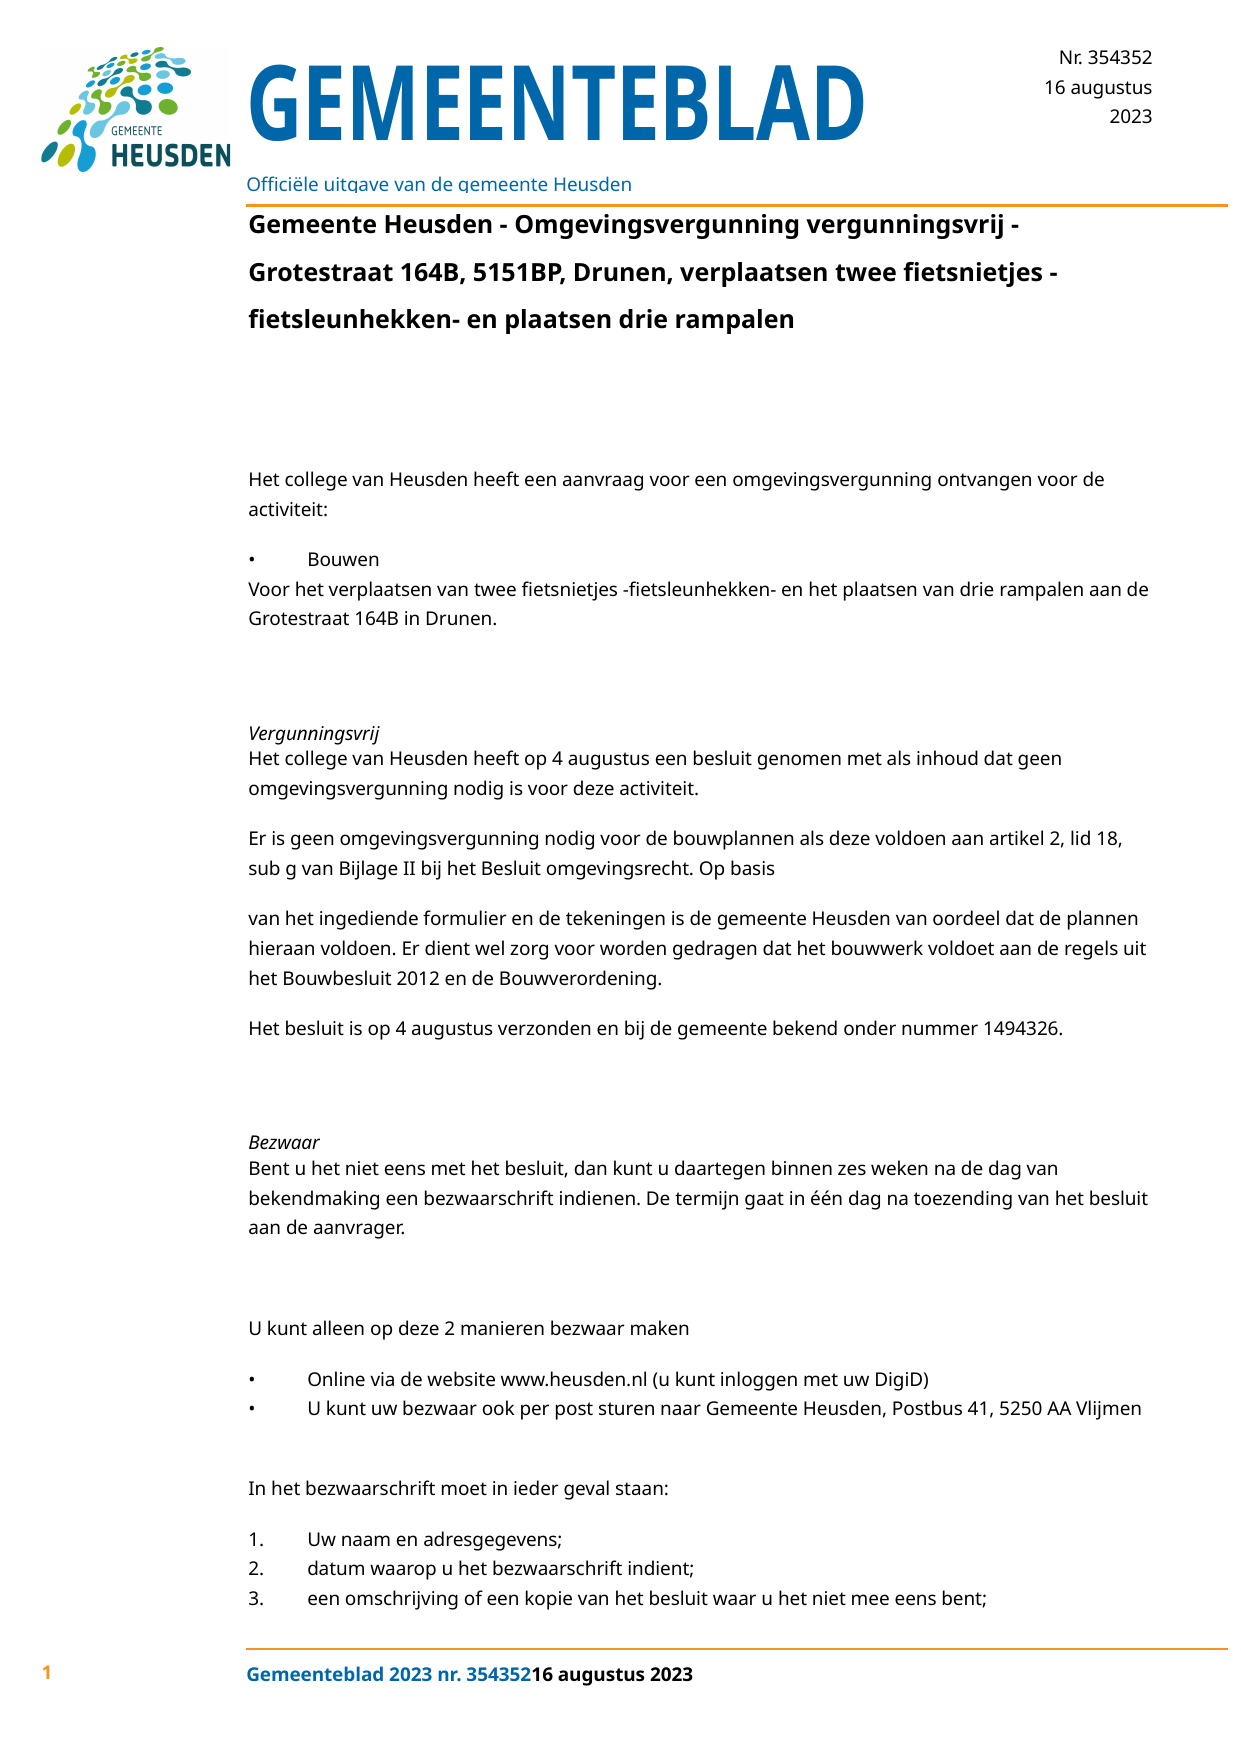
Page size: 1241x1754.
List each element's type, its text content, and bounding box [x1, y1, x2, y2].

list Uw naam en adresgegevens; [248, 1526, 1152, 1551]
text van het ingediende formulier en de tekeningen is de gemeente Heusden van oordeel dat de plannen hieraan voldoen. Er dient wel zorg voor worden gedragen dat het bouwwerk voldoet aan de regels uit het Bouwbesluit 2012 en de Bouwverordening. [248, 906, 1152, 991]
text Vergunningsvrij [248, 720, 1152, 746]
list Online via de website www.heusden.nl (u kunt inloggen met uw DigiD) [248, 1366, 1152, 1391]
list datum waarop u het bezwaarschrift indient; [248, 1555, 1152, 1581]
text U kunt alleen op deze 2 manieren bezwaar maken [248, 1315, 1152, 1341]
text Bezwaar [248, 1129, 1152, 1155]
text Er is geen omgevingsvergunning nodig voor de bouwplannen als deze voldoen aan artikel 2, lid 18, sub g van Bijlage II bij het Besluit omgevingsrecht. Op basis [248, 826, 1152, 881]
text Het college van Heusden heeft op 4 augustus een besluit genomen met als inhoud dat geen omgevingsvergunning nodig is voor deze activiteit. [248, 746, 1152, 801]
text Bent u het niet eens met het besluit, dan kunt u daartegen binnen zes weken na de dag van bekendmaking een bezwaarschrift indienen. De termijn gaat in één dag na toezending van het besluit aan de aanvrager. [248, 1155, 1152, 1240]
text Het college van Heusden heeft een aanvraag voor een omgevingsvergunning ontvangen voor de activiteit: [248, 466, 1152, 522]
text Het besluit is op 4 augustus verzonden en bij de gemeente bekend onder nummer 1494326. [248, 1015, 1152, 1041]
list een omschrijving of een kopie van het besluit waar u het niet mee eens bent; [248, 1585, 1152, 1611]
picture [41, 47, 231, 172]
list Bouwen [248, 546, 1152, 572]
text Gemeente Heusden - Omgevingsvergunning vergunningsvrij - Grotestraat 164B, 5151BP, Drunen, verplaatsen twee fietsnietjes -fietsleunhekken- en plaatsen drie rampalen [248, 207, 1152, 336]
list U kunt uw bezwaar ook per post sturen naar Gemeente Heusden, Postbus 41, 5250 AA Vlijmen [248, 1395, 1152, 1421]
text In het bezwaarschrift moet in ieder geval staan: [248, 1475, 1152, 1501]
text Voor het verplaatsen van twee fietsnietjes -fietsleunhekken- en het plaatsen van drie rampalen aan de Grotestraat 164B in Drunen. [248, 576, 1152, 631]
